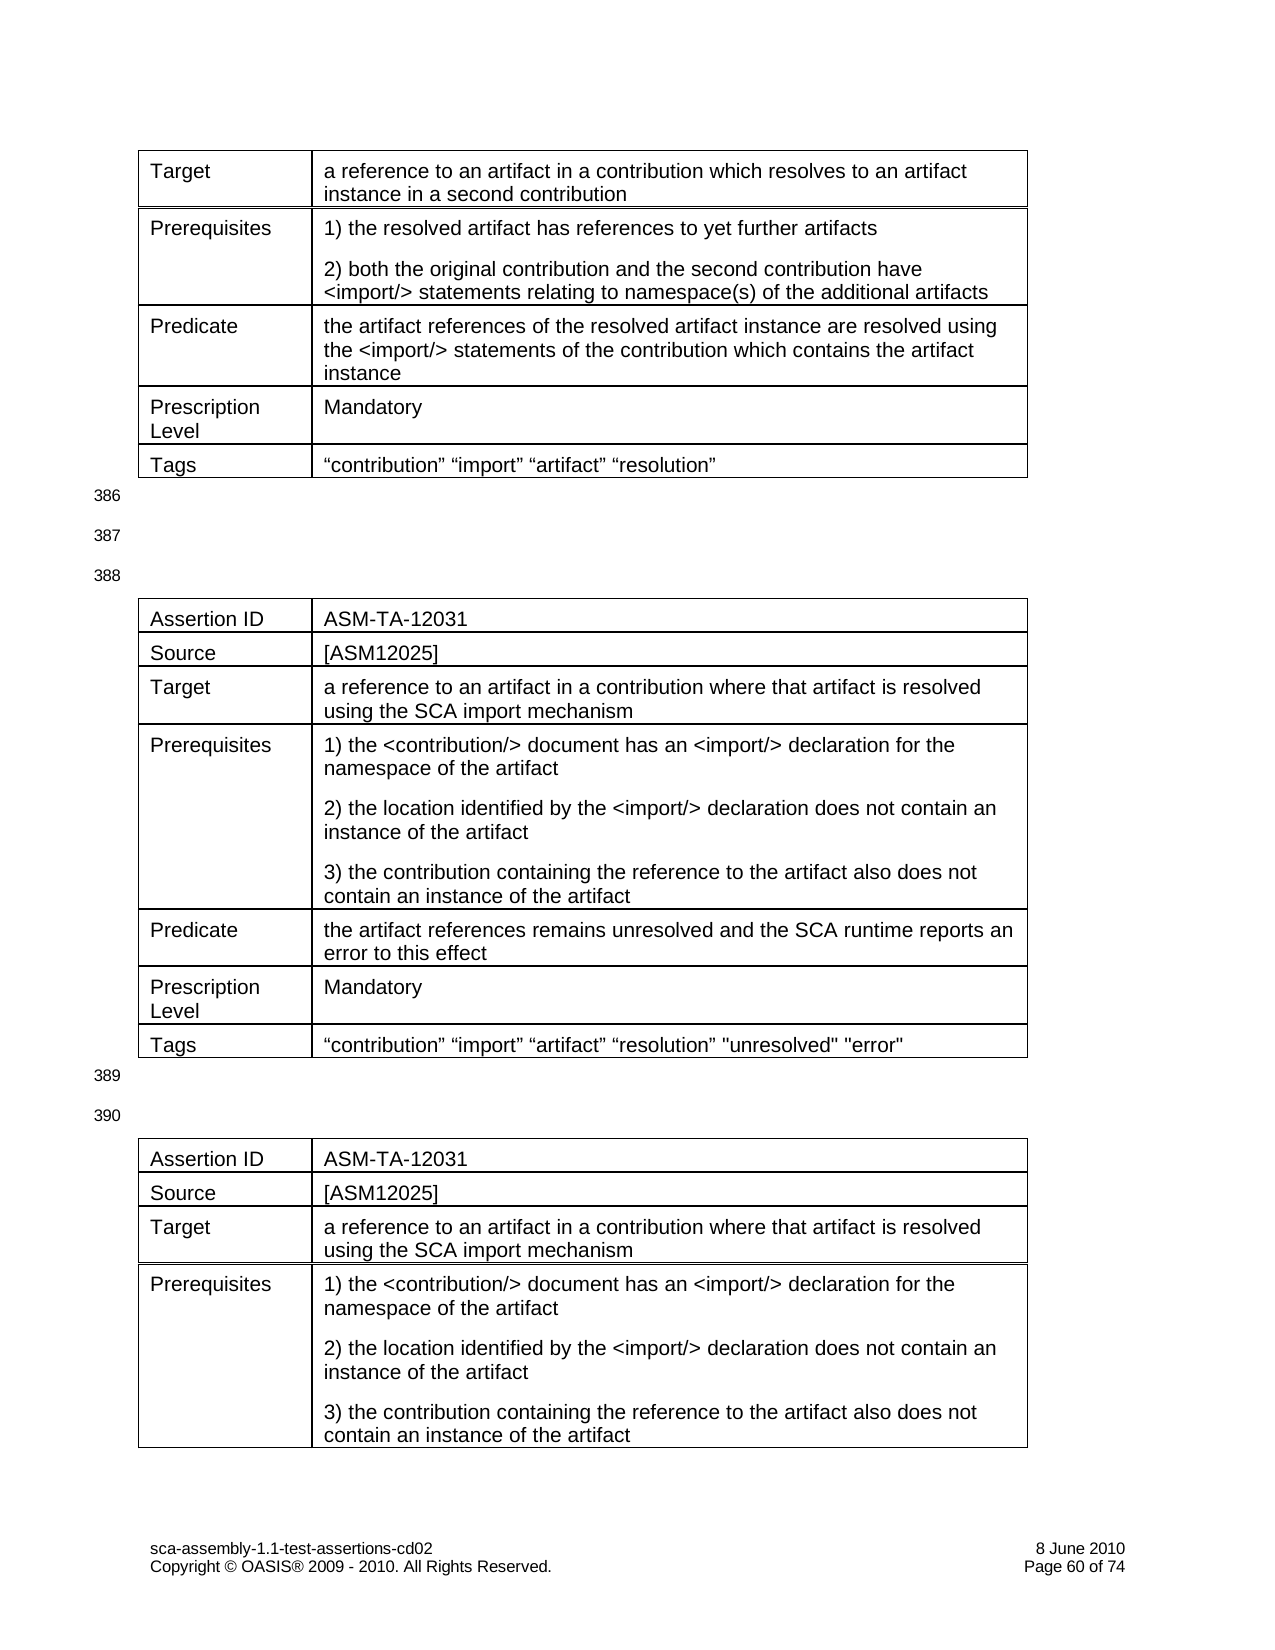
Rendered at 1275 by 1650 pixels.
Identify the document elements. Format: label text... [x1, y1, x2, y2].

table_cell Prerequisites [139, 209, 311, 304]
table_cell Target [139, 1207, 311, 1262]
table_cell [ASM12025] [313, 633, 1027, 665]
table_cell Target [139, 151, 311, 206]
table_cell the artifact references of the resolved artifact instance are resolved using the <import/> statements of the contribution which contains the artifact instance [313, 306, 1027, 385]
table_cell a reference to an artifact in a contribution where that artifact is resolved using the SCA import mechanism [313, 667, 1027, 723]
table_cell [ASM12025] [313, 1173, 1027, 1205]
table_cell Predicate [139, 306, 311, 385]
table_header ASM-TA-12031 [313, 1139, 1027, 1171]
table_cell Tags [139, 1025, 311, 1057]
table_cell 1) the resolved artifact has references to yet further artifacts 2) both the original contribution and the second contribution have <import/> statements relating to namespace(s) of the additional artifacts [313, 209, 1027, 304]
table_cell a reference to an artifact in a contribution which resolves to an artifact instance in a second contribution [313, 151, 1027, 206]
table_header Assertion ID [139, 1139, 311, 1171]
table_cell 1) the <contribution/> document has an <import/> declaration for the namespace of the artifact 2) the location identified by the <import/> declaration does not contain an instance of the artifact 3) the contribution containing the reference to the artifact also does not contain an instance of the artifact [313, 725, 1027, 908]
table_cell Predicate [139, 910, 311, 965]
table_cell Target [139, 667, 311, 723]
table_cell “contribution” “import” “artifact” “resolution” [313, 445, 1027, 477]
table_header ASM-TA-12031 [313, 599, 1027, 631]
table_cell “contribution” “import” “artifact” “resolution” "unresolved" "error" [313, 1025, 1027, 1057]
table_cell 1) the <contribution/> document has an <import/> declaration for the namespace of the artifact 2) the location identified by the <import/> declaration does not contain an instance of the artifact 3) the contribution containing the reference to the artifact also does not contain an instance of the artifact [313, 1265, 1027, 1447]
table_cell Prescription Level [139, 387, 311, 443]
table_cell Tags [139, 445, 311, 477]
table_cell Prerequisites [139, 1265, 311, 1447]
table_cell a reference to an artifact in a contribution where that artifact is resolved using the SCA import mechanism [313, 1207, 1027, 1262]
table_header Assertion ID [139, 599, 311, 631]
table_cell Mandatory [313, 967, 1027, 1023]
table_cell Source [139, 633, 311, 665]
table_cell Prescription Level [139, 967, 311, 1023]
table_cell Source [139, 1173, 311, 1205]
table_cell the artifact references remains unresolved and the SCA runtime reports an error to this effect [313, 910, 1027, 965]
table_cell Prerequisites [139, 725, 311, 908]
table_cell Mandatory [313, 387, 1027, 443]
